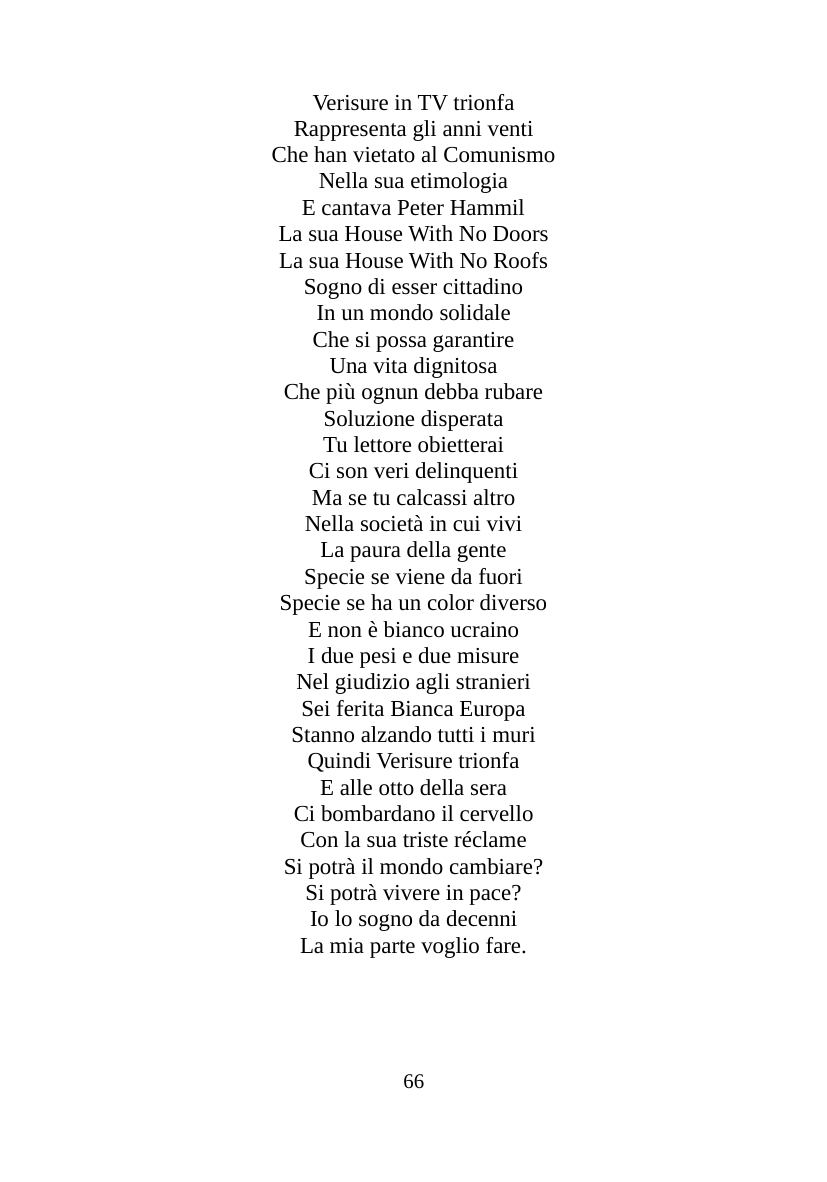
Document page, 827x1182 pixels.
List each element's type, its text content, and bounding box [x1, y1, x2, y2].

text Si potrà vivere in pace? [88, 879, 738, 906]
text Sei ferita Bianca Europa [88, 695, 738, 721]
text Ci bombardano il cervello [88, 800, 738, 826]
text E non è bianco ucraino [88, 616, 738, 642]
text Io lo sogno da decenni [88, 906, 738, 932]
text La sua House With No Doors [88, 220, 738, 247]
text Sogno di esser cittadino [88, 273, 738, 299]
text Nella sua etimologia [88, 168, 738, 194]
text Che han vietato al Comunismo [88, 141, 738, 168]
text Stanno alzando tutti i muri [88, 721, 738, 747]
text Verisure in TV trionfa [88, 88, 738, 115]
text Rappresenta gli anni venti [88, 115, 738, 141]
text Che si possa garantire [88, 326, 738, 352]
text Si potrà il mondo cambiare? [88, 853, 738, 879]
text Una vita dignitosa [88, 352, 738, 378]
text La sua House With No Roofs [88, 247, 738, 273]
text Che più ognun debba rubare [88, 378, 738, 405]
text Soluzione disperata [88, 405, 738, 431]
text Ma se tu calcassi altro [88, 484, 738, 510]
text I due pesi e due misure [88, 642, 738, 668]
text Quindi Verisure trionfa [88, 747, 738, 774]
text E cantava Peter Hammil [88, 194, 738, 220]
text Con la sua triste réclame [88, 826, 738, 853]
text Ci son veri delinquenti [88, 457, 738, 484]
text Tu lettore obietterai [88, 431, 738, 457]
text Specie se ha un color diverso [88, 589, 738, 616]
text Specie se viene da fuori [88, 563, 738, 589]
text Nella società in cui vivi [88, 510, 738, 537]
text E alle otto della sera [88, 774, 738, 800]
text Nel giudizio agli stranieri [88, 668, 738, 695]
text In un mondo solidale [88, 299, 738, 326]
text La mia parte voglio fare. [88, 932, 738, 958]
text La paura della gente [88, 537, 738, 563]
